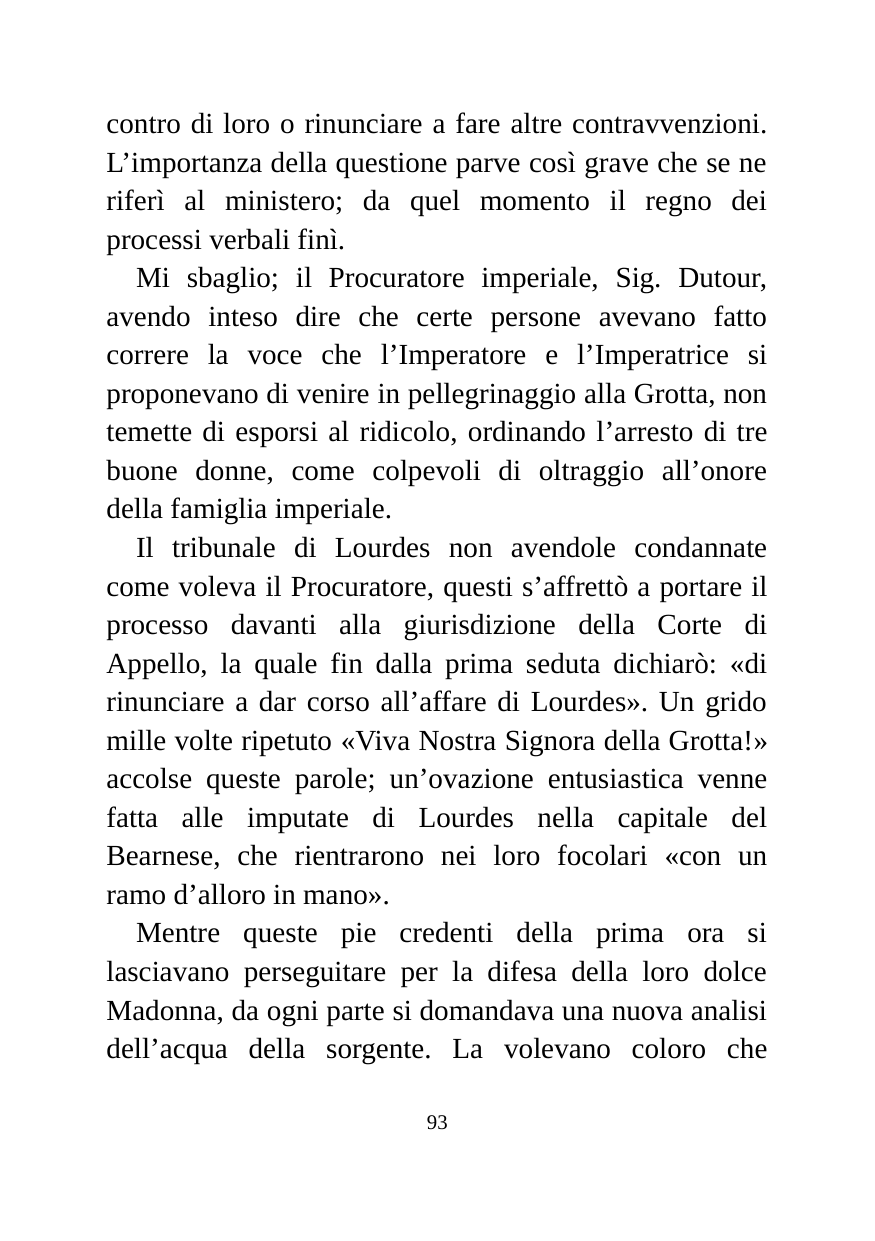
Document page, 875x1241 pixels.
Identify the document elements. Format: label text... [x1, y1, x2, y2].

text contro di loro o rinunciare a fare altre contravvenzioni. L’importanza della questione parve così grave che se ne riferì al ministero; da quel momento il regno dei processi verbali finì. [106, 106, 768, 255]
text Il tribunale di Lourdes non avendole condannate come voleva il Procuratore, questi s’affrettò a portare il processo davanti alla giurisdizione della Corte di Appello, la quale fin dalla prima seduta dichiarò: «di rinunciare a dar corso all’affare di Lourdes». Un grido mille volte ripetuto «Viva Nostra Signora della Grotta!» accolse queste parole; un’ovazione entusiastica venne fatta alle imputate di Lourdes nella capitale del Bearnese, che rientrarono nei loro focolari «con un ramo d’alloro in mano». [106, 530, 768, 911]
text Mentre queste pie credenti della prima ora si lasciavano perseguitare per la difesa della loro dolce Madonna, da ogni parte si domandava una nuova analisi dell’acqua della sorgente. La volevano coloro che [106, 916, 768, 1065]
text Mi sbaglio; il Procuratore imperiale, Sig. Dutour, avendo inteso dire che certe persone avevano fatto correre la voce che l’Imperatore e l’Imperatrice si proponevano di venire in pellegrinaggio alla Grotta, non temette di esporsi al ridicolo, ordinando l’arresto di tre buone donne, come colpevoli di oltraggio all’onore della famiglia imperiale. [106, 260, 768, 525]
